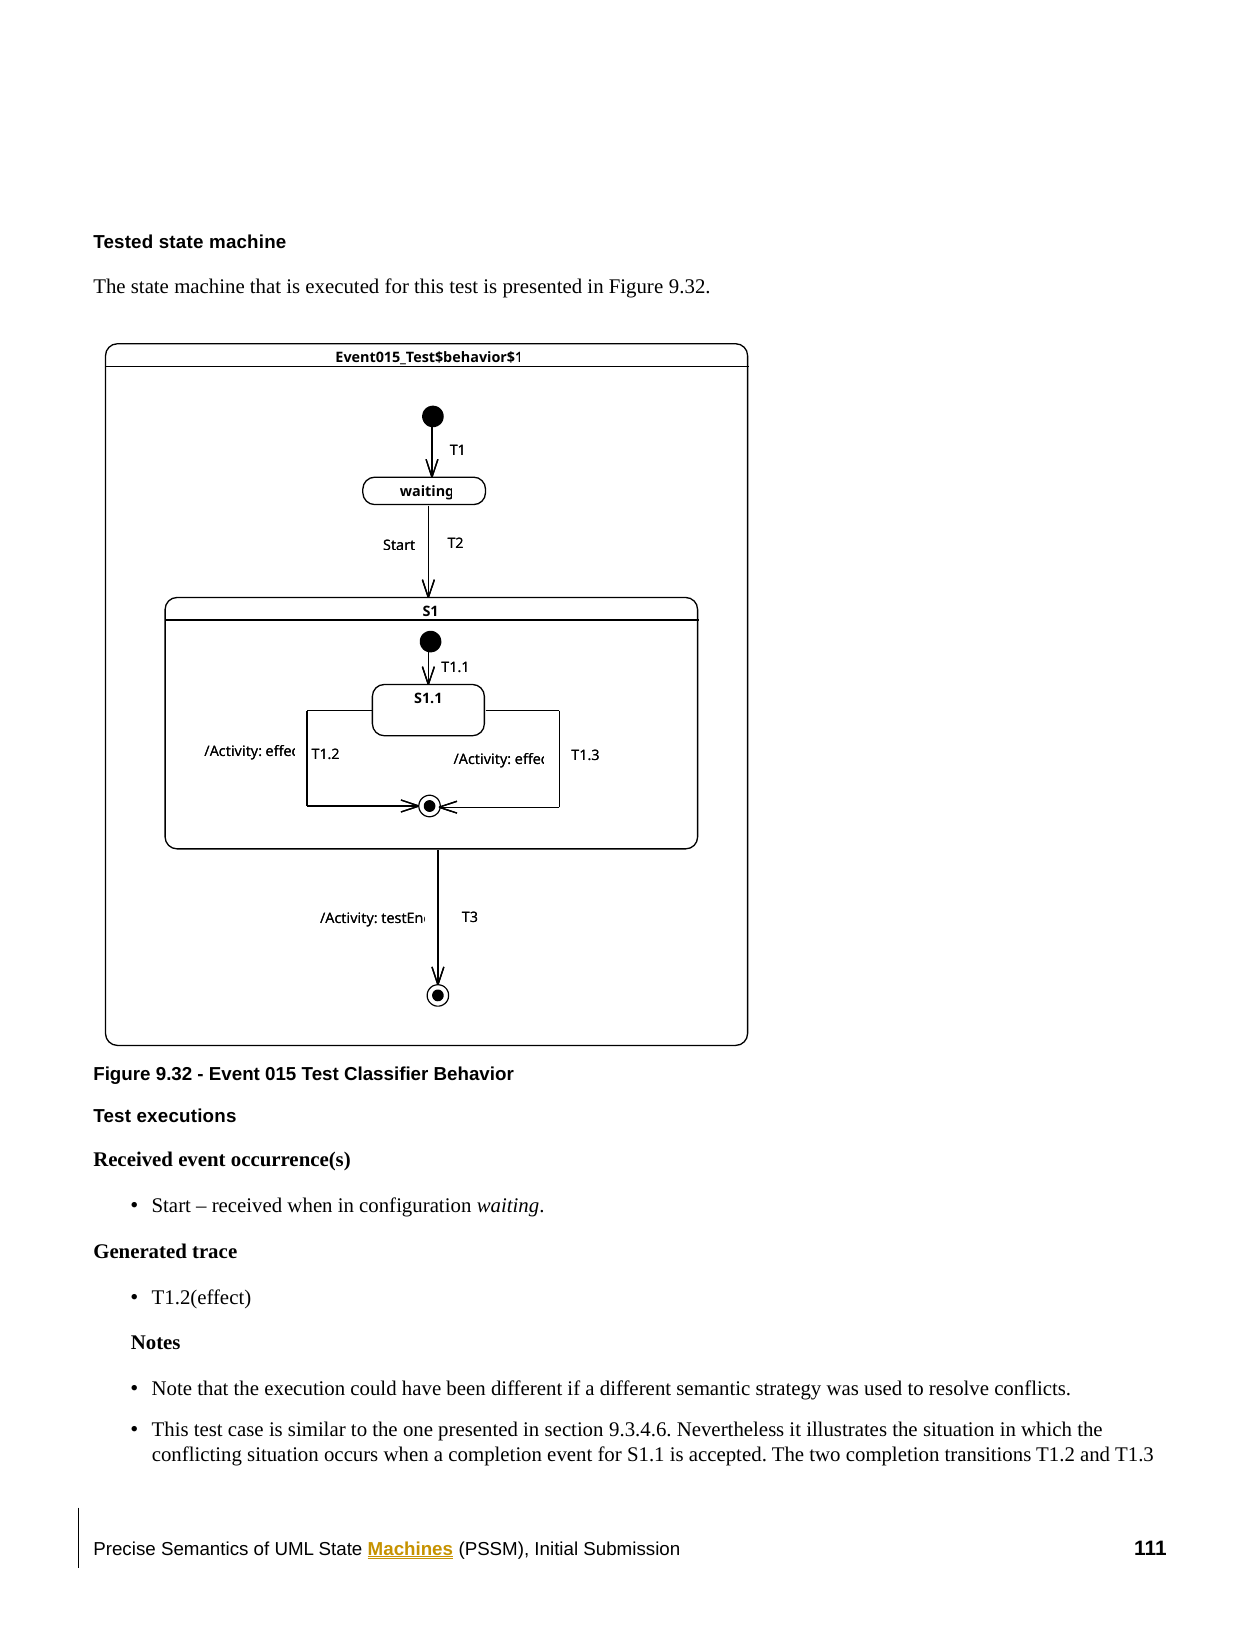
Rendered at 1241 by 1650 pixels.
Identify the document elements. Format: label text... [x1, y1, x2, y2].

text Notes [131, 1330, 1164, 1354]
text The state machine that is executed for this test is presented in Figure 9.32. [93, 274, 1164, 298]
list Note that the execution could have been different if a different semantic strategy was used to resolve conflicts. [131, 1375, 1164, 1400]
list T1.2(effect) [131, 1284, 1164, 1309]
subtitle Test executions [93, 319, 1164, 1126]
subtitle Tested state machine [93, 231, 1164, 253]
list Start – received when in configuration waiting. [131, 1192, 1164, 1217]
text Figure 9.32 - Event 015 Test Classifier Behavior [93, 331, 761, 1084]
list This test case is similar to the one presented in section 9.3.4.6. Nevertheless it illustrates the situation in which the conflicting situation occurs when a completion event for S1.1 is accepted. The two completion transitions T1.2 and T1.3 [131, 1416, 1164, 1466]
text Received event occurrence(s) [93, 1147, 1164, 1171]
text Generated trace [93, 1238, 1164, 1263]
